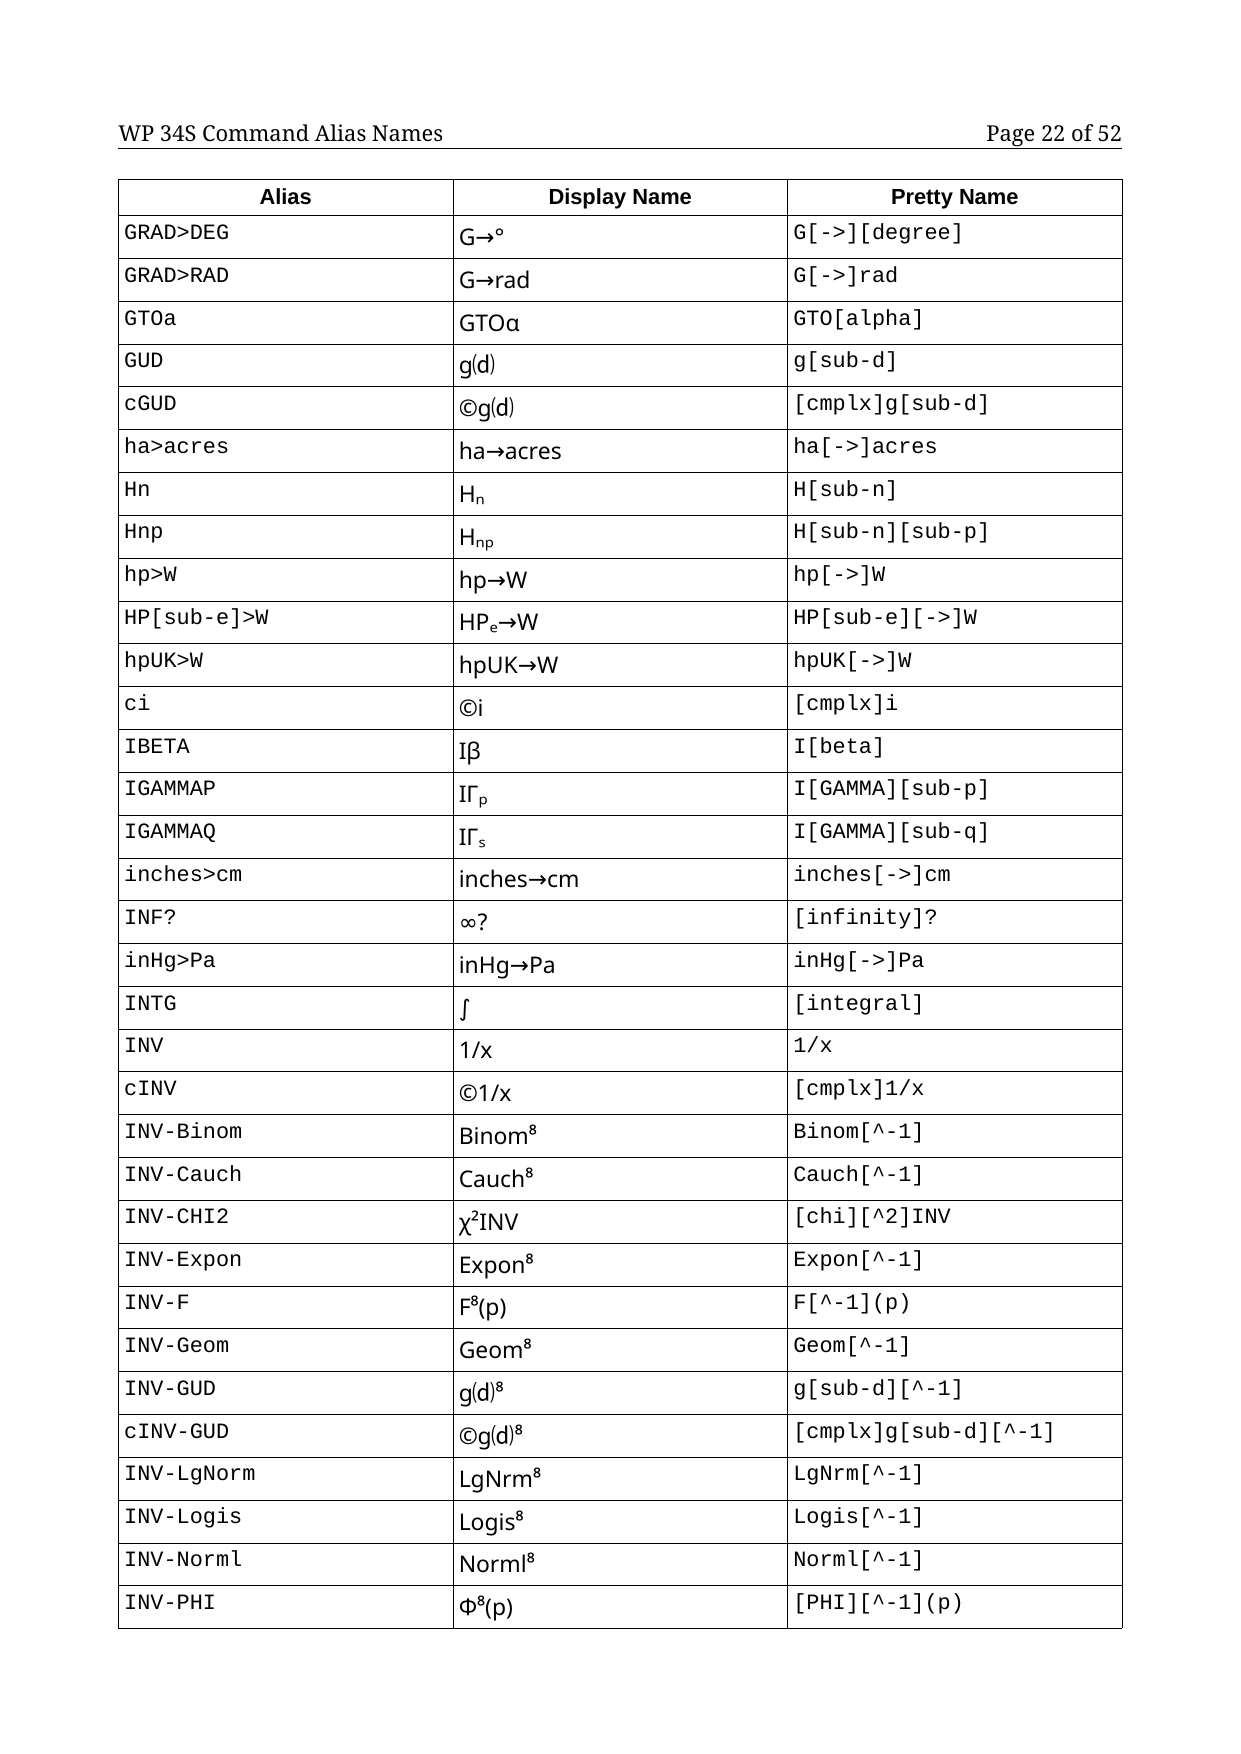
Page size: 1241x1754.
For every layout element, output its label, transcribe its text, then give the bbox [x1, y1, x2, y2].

table_cell Iβ [454, 730, 787, 772]
table_cell Binom⁸ [454, 1115, 787, 1157]
table_cell INV-Geom [119, 1329, 453, 1371]
table_cell INV-CHI2 [119, 1201, 453, 1243]
table_cell [cmplx]g[sub-d] [788, 387, 1122, 429]
table_cell cINV-GUD [119, 1415, 453, 1457]
table_cell [cmplx]1/x [788, 1072, 1122, 1114]
table_cell Cauch⁸ [454, 1158, 787, 1200]
table_cell inches→cm [454, 859, 787, 900]
table_cell [integral] [788, 987, 1122, 1029]
table_cell Expon⁸ [454, 1244, 787, 1286]
table_cell 1/x [788, 1030, 1122, 1071]
table_cell ©g⒟ [454, 387, 787, 429]
table_cell Φ⁸(p) [454, 1586, 787, 1628]
table_cell I[GAMMA][sub-q] [788, 816, 1122, 857]
table_cell GUD [119, 345, 453, 386]
table_cell [chi][^2]INV [788, 1201, 1122, 1243]
table_cell G→rad [454, 259, 787, 301]
table_header Alias [119, 180, 453, 215]
table_cell Norml[^-1] [788, 1544, 1122, 1585]
table_cell [cmplx]g[sub-d][^-1] [788, 1415, 1122, 1457]
table_cell INV-Logis [119, 1501, 453, 1542]
table_cell Logis⁸ [454, 1501, 787, 1542]
table_cell cGUD [119, 387, 453, 429]
table_cell HPₑ→W [454, 602, 787, 643]
table_cell INV-GUD [119, 1372, 453, 1414]
table_cell INV-Cauch [119, 1158, 453, 1200]
table_cell INV-Binom [119, 1115, 453, 1157]
table_cell IBETA [119, 730, 453, 772]
table_header Pretty Name [788, 180, 1122, 215]
table_cell inHg>Pa [119, 944, 453, 986]
table_cell hpUK[->]W [788, 644, 1122, 686]
table_cell g⒟⁸ [454, 1372, 787, 1414]
table_cell Hₙ [454, 473, 787, 515]
table_cell F⁸(p) [454, 1287, 787, 1328]
table_cell ∞? [454, 901, 787, 943]
table_cell ci [119, 687, 453, 729]
table_cell GRAD>RAD [119, 259, 453, 301]
table_cell Norml⁸ [454, 1544, 787, 1585]
table_cell INV-F [119, 1287, 453, 1328]
table_cell H[sub-n] [788, 473, 1122, 515]
table_cell hp[->]W [788, 559, 1122, 601]
table_cell H[sub-n][sub-p] [788, 516, 1122, 558]
table_cell HP[sub-e]>W [119, 602, 453, 643]
table_cell [PHI][^-1](p) [788, 1586, 1122, 1628]
table_cell hp>W [119, 559, 453, 601]
table_cell 1/x [454, 1030, 787, 1071]
table_cell hp→W [454, 559, 787, 601]
table_cell GTO[alpha] [788, 302, 1122, 344]
table_cell Expon[^-1] [788, 1244, 1122, 1286]
table_cell χ²INV [454, 1201, 787, 1243]
table_cell I[GAMMA][sub-p] [788, 773, 1122, 814]
table_cell G→° [454, 216, 787, 258]
table_cell IGAMMAP [119, 773, 453, 814]
table_cell Logis[^-1] [788, 1501, 1122, 1542]
table_cell Geom[^-1] [788, 1329, 1122, 1371]
table_cell [infinity]? [788, 901, 1122, 943]
table_cell LgNrm[^-1] [788, 1458, 1122, 1499]
table_cell ha→acres [454, 430, 787, 472]
table_cell Geom⁸ [454, 1329, 787, 1371]
table_cell ha>acres [119, 430, 453, 472]
table_cell g[sub-d][^-1] [788, 1372, 1122, 1414]
table_cell G[->]rad [788, 259, 1122, 301]
table_header Display Name [454, 180, 787, 215]
table_cell hpUK>W [119, 644, 453, 686]
table_cell IΓₛ [454, 816, 787, 857]
table_cell F[^-1](p) [788, 1287, 1122, 1328]
table_cell LgNrm⁸ [454, 1458, 787, 1499]
table_cell Hn [119, 473, 453, 515]
table_cell inHg→Pa [454, 944, 787, 986]
table_cell ∫ [454, 987, 787, 1029]
table_cell hpUK→W [454, 644, 787, 686]
table_cell INF? [119, 901, 453, 943]
table_cell IΓₚ [454, 773, 787, 814]
table_cell INV [119, 1030, 453, 1071]
table_cell INTG [119, 987, 453, 1029]
table_cell IGAMMAQ [119, 816, 453, 857]
table_cell INV-PHI [119, 1586, 453, 1628]
table_cell g[sub-d] [788, 345, 1122, 386]
table_cell inHg[->]Pa [788, 944, 1122, 986]
table_cell G[->][degree] [788, 216, 1122, 258]
table_cell inches[->]cm [788, 859, 1122, 900]
table_cell Binom[^-1] [788, 1115, 1122, 1157]
table_cell HP[sub-e][->]W [788, 602, 1122, 643]
table_cell ©g⒟⁸ [454, 1415, 787, 1457]
table_cell ©i [454, 687, 787, 729]
table_cell Hₙₚ [454, 516, 787, 558]
table_cell INV-Norml [119, 1544, 453, 1585]
table_cell inches>cm [119, 859, 453, 900]
table_cell cINV [119, 1072, 453, 1114]
table_cell Cauch[^-1] [788, 1158, 1122, 1200]
table_cell ha[->]acres [788, 430, 1122, 472]
table_cell INV-LgNorm [119, 1458, 453, 1499]
table_cell I[beta] [788, 730, 1122, 772]
table_cell ©1/x [454, 1072, 787, 1114]
table_cell GTOα [454, 302, 787, 344]
table_cell INV-Expon [119, 1244, 453, 1286]
table_cell g⒟ [454, 345, 787, 386]
table_cell [cmplx]i [788, 687, 1122, 729]
table_cell GRAD>DEG [119, 216, 453, 258]
table_cell Hnp [119, 516, 453, 558]
table_cell GTOa [119, 302, 453, 344]
